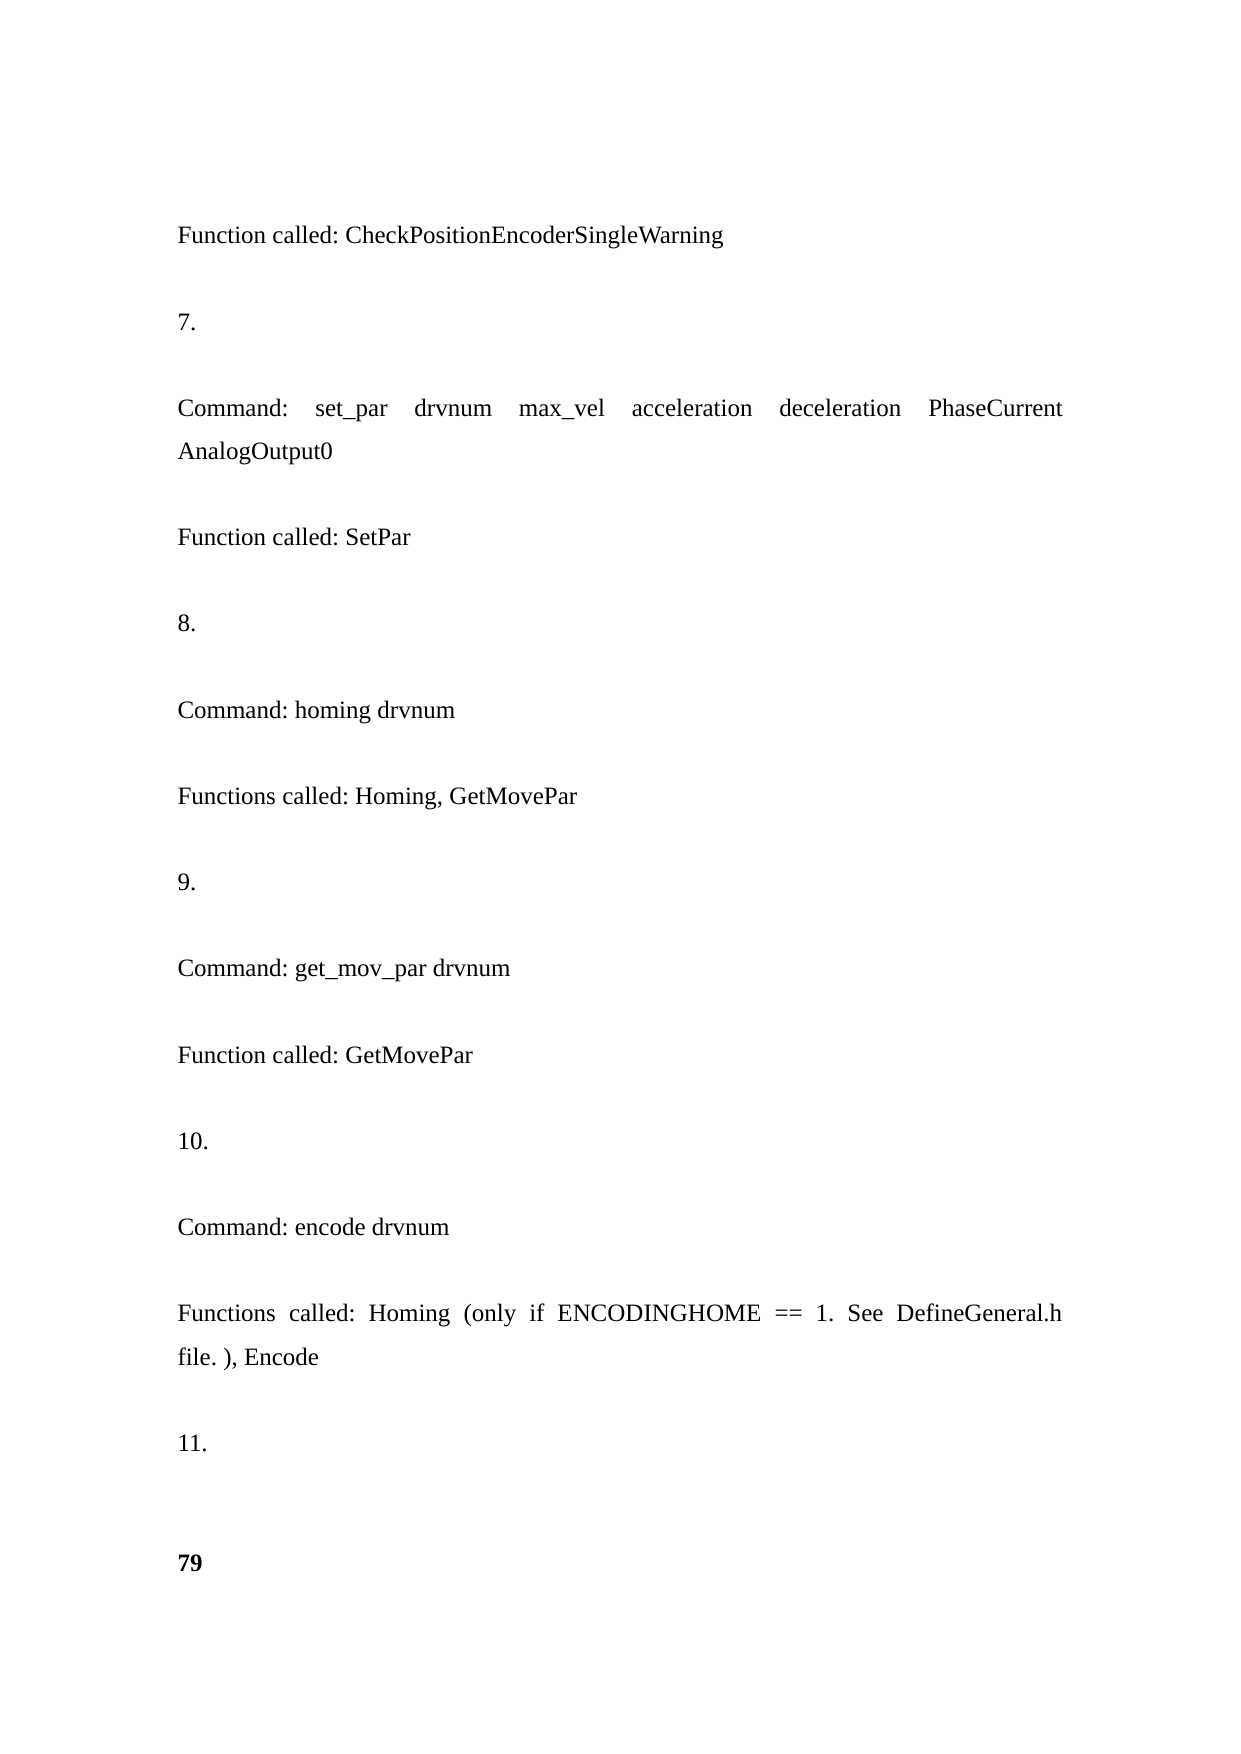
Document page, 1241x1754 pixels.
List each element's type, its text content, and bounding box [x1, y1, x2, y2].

text Functions called: Homing (only if ENCODINGHOME == 1. See DefineGeneral.h file. ), Encode [177, 1298, 1063, 1370]
text Command: get_mov_par drvnum [177, 953, 1063, 982]
text 7. [177, 307, 1063, 335]
text 9. [177, 867, 1063, 896]
text 10. [177, 1126, 1063, 1155]
text Command: homing drvnum [177, 695, 1063, 723]
text Command: encode drvnum [177, 1212, 1063, 1241]
text 8. [177, 608, 1063, 637]
text Command: set_par drvnum max_vel acceleration deceleration PhaseCurrent AnalogOutput0 [177, 393, 1063, 465]
text 11. [177, 1428, 1063, 1457]
text Function called: CheckPositionEncoderSingleWarning [177, 220, 1063, 249]
text Function called: SetPar [177, 522, 1063, 551]
text Functions called: Homing, GetMovePar [177, 781, 1063, 810]
text Function called: GetMovePar [177, 1040, 1063, 1068]
